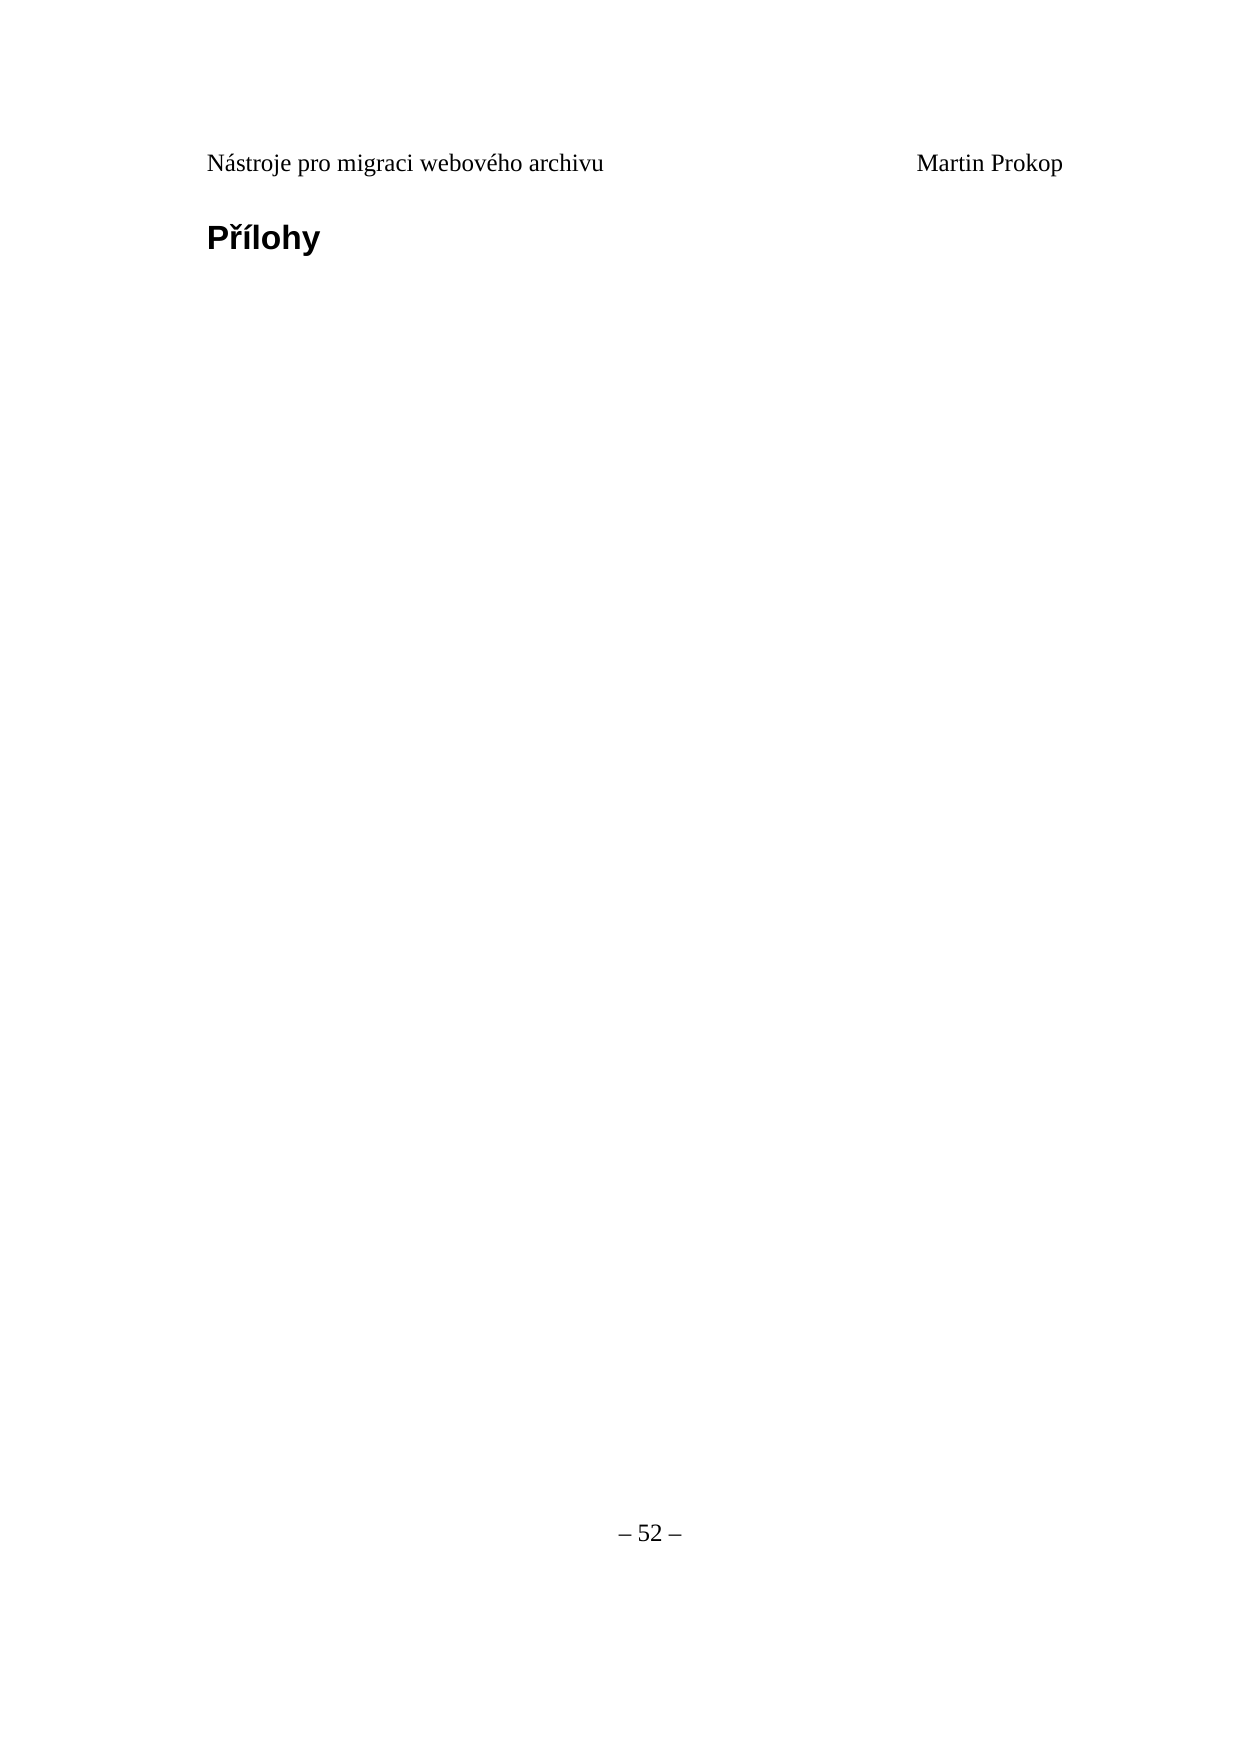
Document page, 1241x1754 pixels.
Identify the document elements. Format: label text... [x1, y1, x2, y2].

subtitle Přílohy [207, 218, 1093, 256]
